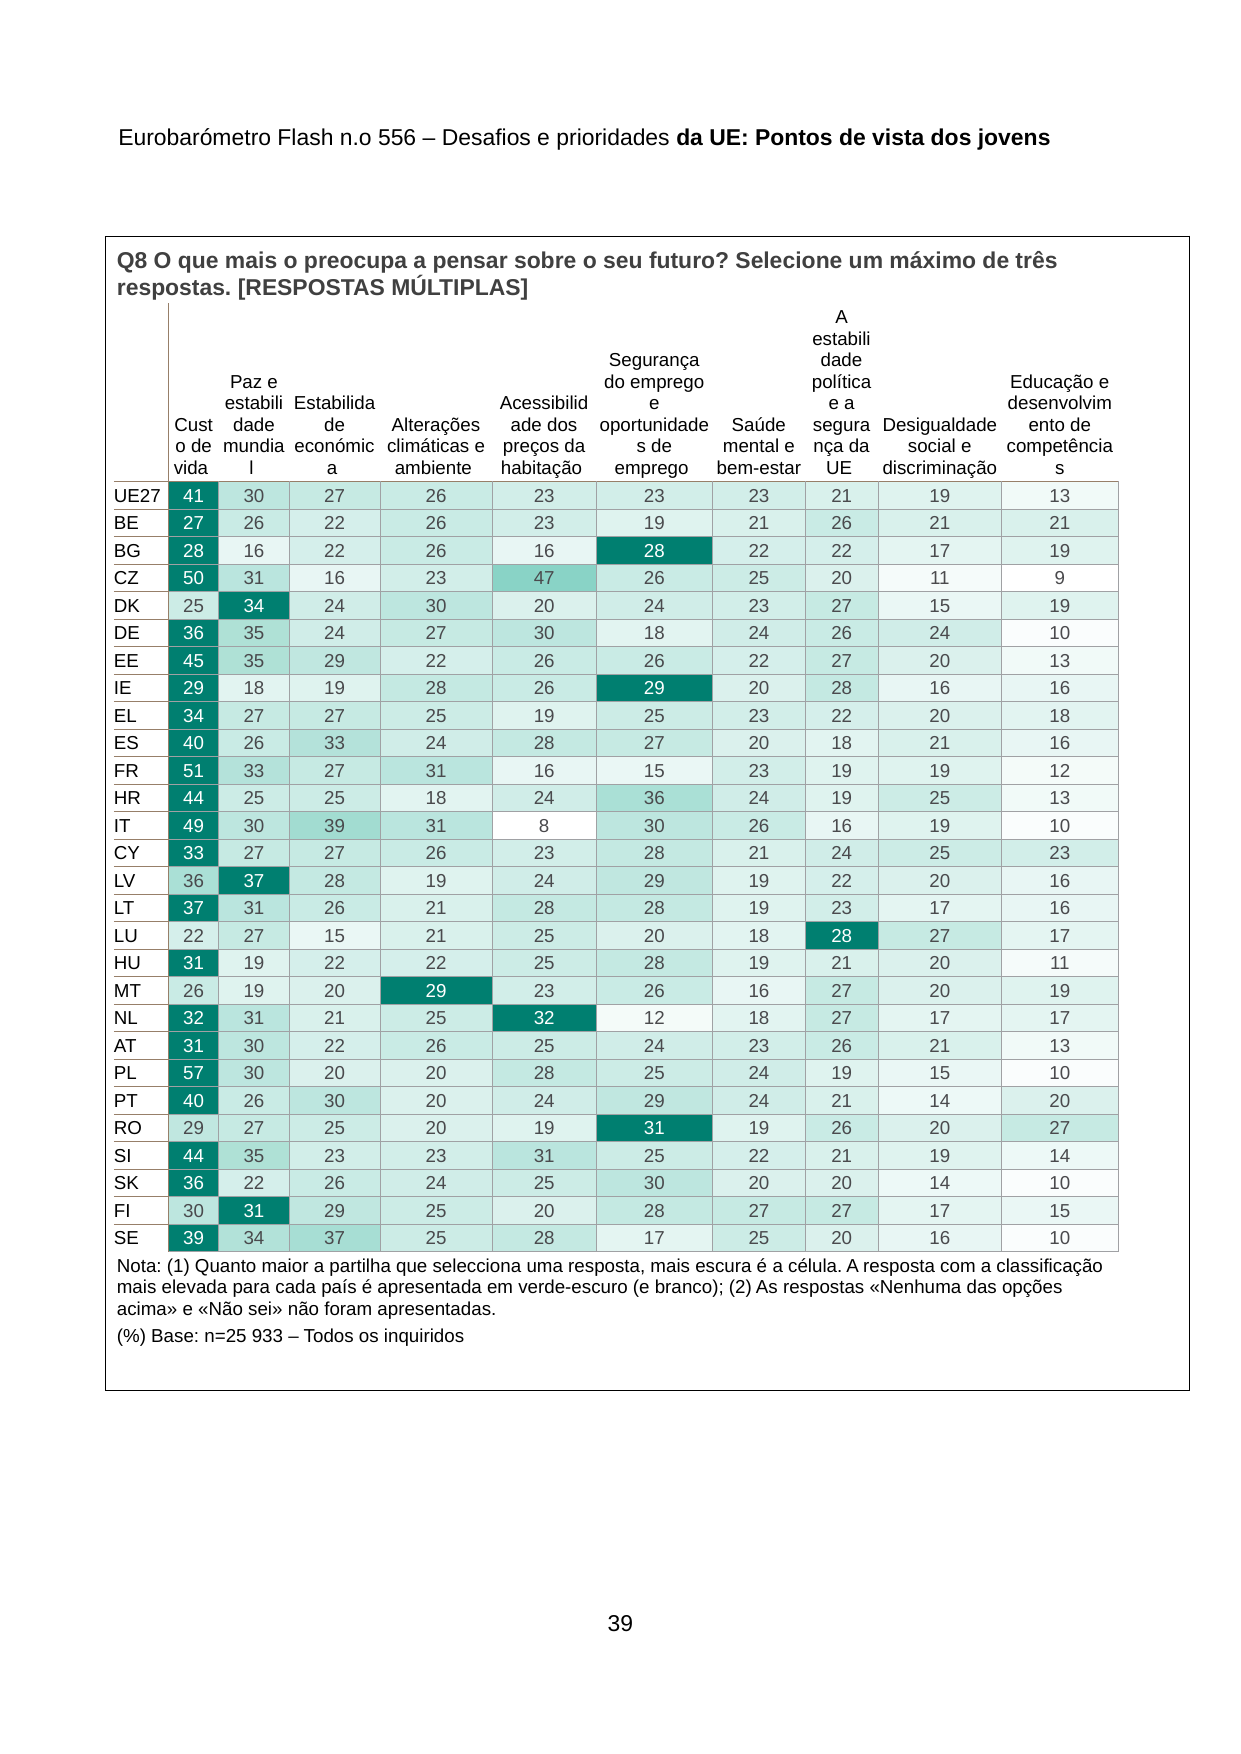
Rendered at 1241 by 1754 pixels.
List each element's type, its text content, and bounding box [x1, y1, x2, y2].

table_cell PT [114, 1087, 168, 1114]
table_cell 36 [597, 785, 712, 811]
table_cell 31 [219, 565, 289, 591]
table_cell 19 [879, 482, 1001, 509]
table_cell 20 [493, 592, 596, 619]
table_cell 19 [493, 1115, 596, 1141]
table_cell 41 [169, 482, 218, 509]
table_cell 26 [806, 620, 878, 646]
table_cell 19 [1002, 977, 1118, 1004]
table_cell 20 [879, 977, 1001, 1004]
table_cell 17 [597, 1225, 712, 1251]
table_cell 12 [1002, 757, 1118, 784]
table_cell 18 [219, 675, 289, 701]
table_cell 21 [879, 510, 1001, 536]
table_cell 16 [1002, 675, 1118, 701]
table_cell 26 [290, 1170, 380, 1196]
table_cell 24 [806, 840, 878, 866]
table_cell 14 [879, 1170, 1001, 1196]
table_cell 23 [493, 977, 596, 1004]
table_cell 28 [806, 675, 878, 701]
table_cell 28 [597, 1197, 712, 1224]
table_cell 28 [597, 537, 712, 564]
table_cell 22 [290, 510, 380, 536]
table_cell 10 [1002, 620, 1118, 646]
table_cell 25 [381, 702, 492, 729]
table_cell 21 [713, 840, 805, 866]
table_cell 21 [879, 730, 1001, 756]
table_cell 17 [879, 537, 1001, 564]
table_cell 19 [1002, 537, 1118, 564]
table_cell HR [114, 785, 168, 811]
table_cell 23 [713, 1032, 805, 1059]
table_cell 22 [713, 537, 805, 564]
table_cell 36 [169, 1170, 218, 1196]
table_cell 17 [1002, 922, 1118, 949]
table_cell 19 [713, 1115, 805, 1141]
table_cell IT [114, 812, 168, 839]
table_cell 25 [879, 785, 1001, 811]
table_cell 30 [597, 1170, 712, 1196]
table_cell 11 [1002, 950, 1118, 976]
table_cell 17 [1002, 1005, 1118, 1031]
table_cell 11 [879, 565, 1001, 591]
table_cell 31 [381, 757, 492, 784]
table_cell 19 [879, 1142, 1001, 1169]
table_cell 13 [1002, 482, 1118, 509]
table_cell 19 [879, 757, 1001, 784]
table_cell 18 [1002, 702, 1118, 729]
table_cell 31 [493, 1142, 596, 1169]
table_cell 24 [597, 592, 712, 619]
table_cell 19 [713, 867, 805, 894]
table_cell 19 [806, 1060, 878, 1086]
table_cell 24 [879, 620, 1001, 646]
table_cell 17 [879, 1197, 1001, 1224]
table_cell 20 [290, 977, 380, 1004]
table_cell 26 [381, 537, 492, 564]
table_cell 22 [806, 537, 878, 564]
table_cell 28 [290, 867, 380, 894]
table_cell CZ [114, 565, 168, 591]
table_cell 30 [219, 1060, 289, 1086]
table_cell 30 [597, 812, 712, 839]
table_cell 31 [219, 1005, 289, 1031]
table_cell 13 [1002, 647, 1118, 674]
table_cell 27 [219, 1115, 289, 1141]
table_cell CY [114, 840, 168, 866]
table_cell 14 [1002, 1142, 1118, 1169]
table_cell BG [114, 537, 168, 564]
table_cell 23 [806, 895, 878, 921]
table_cell 27 [806, 647, 878, 674]
table_cell 26 [806, 1032, 878, 1059]
table_cell 25 [381, 1225, 492, 1251]
table_cell 15 [597, 757, 712, 784]
table_cell 37 [219, 867, 289, 894]
table_cell 23 [713, 592, 805, 619]
table_cell 23 [381, 565, 492, 591]
table_cell 21 [290, 1005, 380, 1031]
table_cell 28 [597, 950, 712, 976]
table_cell 22 [290, 537, 380, 564]
table_cell 10 [1002, 1060, 1118, 1086]
table_cell 35 [219, 647, 289, 674]
table_cell 25 [493, 1032, 596, 1059]
table_cell 27 [290, 840, 380, 866]
table_cell Educação e desenvolvimento de competências [1001, 303, 1118, 481]
table_cell 20 [806, 1170, 878, 1196]
table_cell 27 [290, 702, 380, 729]
table_cell Custo de vida [169, 303, 218, 481]
table_cell 34 [219, 592, 289, 619]
table_cell 20 [806, 565, 878, 591]
table_cell 29 [290, 647, 380, 674]
table_cell 25 [493, 1170, 596, 1196]
table_cell 20 [713, 730, 805, 756]
table_cell PL [114, 1060, 168, 1086]
table_cell 16 [493, 757, 596, 784]
table_cell 31 [169, 1032, 218, 1059]
table_cell 25 [597, 1142, 712, 1169]
table_cell 16 [879, 1225, 1001, 1251]
table_cell 22 [290, 1032, 380, 1059]
table_cell 19 [219, 977, 289, 1004]
table_cell 21 [381, 922, 492, 949]
table_cell 24 [713, 785, 805, 811]
table_cell 25 [290, 1115, 380, 1141]
table_cell FR [114, 757, 168, 784]
table_cell 23 [290, 1142, 380, 1169]
table_cell 44 [169, 785, 218, 811]
table_cell 18 [381, 785, 492, 811]
table_cell 24 [597, 1032, 712, 1059]
table_cell 23 [493, 482, 596, 509]
table_cell 26 [219, 730, 289, 756]
table_cell 16 [1002, 730, 1118, 756]
table_cell 32 [493, 1005, 596, 1031]
table_cell 21 [1002, 510, 1118, 536]
table_cell 27 [1002, 1115, 1118, 1141]
table_cell 26 [169, 977, 218, 1004]
table_cell Desigualdade social e discriminação [878, 303, 1001, 481]
table_cell 10 [1002, 1225, 1118, 1251]
table_cell 16 [493, 537, 596, 564]
table_cell 24 [290, 592, 380, 619]
table_cell 25 [493, 922, 596, 949]
table_cell 57 [169, 1060, 218, 1086]
table_cell 20 [879, 647, 1001, 674]
table_cell 22 [381, 950, 492, 976]
table_cell 29 [381, 977, 492, 1004]
table_cell LT [114, 895, 168, 921]
table_cell 25 [381, 1197, 492, 1224]
table_cell 21 [713, 510, 805, 536]
table_cell 25 [713, 565, 805, 591]
table_cell 31 [381, 812, 492, 839]
table_cell 36 [169, 620, 218, 646]
table_cell 26 [381, 510, 492, 536]
table_cell NL [114, 1005, 168, 1031]
table_cell 28 [381, 675, 492, 701]
table_cell 24 [493, 785, 596, 811]
table_cell 30 [381, 592, 492, 619]
table_cell 25 [597, 702, 712, 729]
table_cell IE [114, 675, 168, 701]
table_cell 40 [169, 1087, 218, 1114]
table_cell 29 [597, 867, 712, 894]
table_cell Saúde mental e bem-estar [712, 303, 805, 481]
table_cell 25 [879, 840, 1001, 866]
table_cell 45 [169, 647, 218, 674]
table_cell 9 [1002, 565, 1118, 591]
table_cell SK [114, 1170, 168, 1196]
table_cell 27 [219, 840, 289, 866]
table_cell 20 [597, 922, 712, 949]
table_cell 16 [713, 977, 805, 1004]
table_cell (%) Base: n=25 933 – Todos os inquiridos [114, 1322, 1118, 1349]
table_cell Segurança do emprego e oportunidades de emprego [596, 303, 712, 481]
table_cell 27 [290, 757, 380, 784]
table_cell 26 [381, 482, 492, 509]
table_cell SI [114, 1142, 168, 1169]
table_cell 21 [381, 895, 492, 921]
table_cell 26 [806, 1115, 878, 1141]
table_cell 26 [806, 510, 878, 536]
table_cell 18 [713, 1005, 805, 1031]
table_cell 27 [169, 510, 218, 536]
table_cell EL [114, 702, 168, 729]
table_cell 44 [169, 1142, 218, 1169]
table_cell 26 [597, 977, 712, 1004]
table_cell 20 [879, 867, 1001, 894]
table_cell 16 [1002, 895, 1118, 921]
table_cell 20 [713, 1170, 805, 1196]
table_cell 23 [597, 482, 712, 509]
table_cell 24 [713, 1060, 805, 1086]
table_cell LU [114, 922, 168, 949]
table_cell 31 [597, 1115, 712, 1141]
table_cell Alterações climáticas e ambiente [380, 303, 492, 481]
table_cell 29 [597, 675, 712, 701]
table_cell 47 [493, 565, 596, 591]
table_cell 27 [879, 922, 1001, 949]
table_cell 51 [169, 757, 218, 784]
table_cell MT [114, 977, 168, 1004]
table_cell 29 [597, 1087, 712, 1114]
table_cell Nota: (1) Quanto maior a partilha que selecciona uma resposta, mais escura é a célula. A resposta com a classificação mais elevada para cada país é apresentada em verde-escuro (e branco); (2) As respostas «Nenhuma das opções acima» e «Não sei» não foram apresentadas. [114, 1251, 1118, 1322]
table_cell 27 [597, 730, 712, 756]
table_cell 15 [290, 922, 380, 949]
table_cell 22 [713, 1142, 805, 1169]
table_cell 27 [219, 922, 289, 949]
table_cell 28 [493, 1060, 596, 1086]
table_cell 24 [713, 620, 805, 646]
table_cell 27 [713, 1197, 805, 1224]
table_cell 26 [381, 1032, 492, 1059]
table_cell 20 [1002, 1087, 1118, 1114]
table_cell 20 [381, 1060, 492, 1086]
table_cell 22 [381, 647, 492, 674]
table_cell 20 [879, 702, 1001, 729]
table_cell 30 [169, 1197, 218, 1224]
table_cell 50 [169, 565, 218, 591]
table_cell 30 [219, 1032, 289, 1059]
table_cell 26 [493, 675, 596, 701]
table_cell RO [114, 1115, 168, 1141]
table_cell 20 [493, 1197, 596, 1224]
table_cell 36 [169, 867, 218, 894]
table_cell 22 [806, 867, 878, 894]
table_cell 18 [597, 620, 712, 646]
table_cell LV [114, 867, 168, 894]
table_cell 22 [290, 950, 380, 976]
table_cell 19 [806, 757, 878, 784]
table_cell 20 [381, 1115, 492, 1141]
table_cell 27 [290, 482, 380, 509]
table_cell 24 [713, 1087, 805, 1114]
table_cell 21 [806, 482, 878, 509]
table_cell 13 [1002, 785, 1118, 811]
table_cell 16 [1002, 867, 1118, 894]
table_cell 26 [493, 647, 596, 674]
table_cell 31 [219, 895, 289, 921]
table_header Q8 O que mais o preocupa a pensar sobre o seu futuro? Selecione um máximo de três respostas. [RESPOSTAS MÚLTIPLAS] [114, 245, 1118, 303]
table_cell 26 [597, 647, 712, 674]
table_cell 35 [219, 620, 289, 646]
table_cell 19 [493, 702, 596, 729]
table_cell 28 [597, 840, 712, 866]
table_cell 18 [713, 922, 805, 949]
table_cell 25 [169, 592, 218, 619]
table_cell 24 [290, 620, 380, 646]
table_cell 17 [879, 895, 1001, 921]
table_cell 22 [806, 702, 878, 729]
table_cell 17 [879, 1005, 1001, 1031]
table_cell 8 [493, 812, 596, 839]
table_cell 18 [806, 730, 878, 756]
table_cell 21 [806, 950, 878, 976]
table_cell 27 [806, 1197, 878, 1224]
table_cell 33 [219, 757, 289, 784]
table_cell 22 [169, 922, 218, 949]
table_cell 39 [290, 812, 380, 839]
table_cell 28 [169, 537, 218, 564]
table_cell 30 [290, 1087, 380, 1114]
table_cell UE27 [114, 482, 168, 509]
table_cell 24 [493, 867, 596, 894]
table_cell 33 [290, 730, 380, 756]
table_cell FI [114, 1197, 168, 1224]
table_cell 40 [169, 730, 218, 756]
table_cell 16 [879, 675, 1001, 701]
table_cell [114, 303, 168, 481]
table_cell 49 [169, 812, 218, 839]
table_cell 13 [1002, 1032, 1118, 1059]
table_cell 25 [713, 1225, 805, 1251]
table_cell DE [114, 620, 168, 646]
table_cell 26 [381, 840, 492, 866]
table_cell 19 [290, 675, 380, 701]
table_cell 16 [219, 537, 289, 564]
table_cell A estabilidade política e a segurança da UE [805, 303, 878, 481]
table_cell 20 [713, 675, 805, 701]
table_cell 23 [493, 510, 596, 536]
table_cell 23 [713, 757, 805, 784]
table_cell 28 [597, 895, 712, 921]
table_cell Acessibilidade dos preços da habitação [492, 303, 596, 481]
table_cell 33 [169, 840, 218, 866]
table_cell 31 [169, 950, 218, 976]
table_cell 19 [597, 510, 712, 536]
table_cell 26 [290, 895, 380, 921]
table_cell 24 [381, 730, 492, 756]
table_cell 15 [879, 592, 1001, 619]
table_cell 16 [290, 565, 380, 591]
table_cell 19 [806, 785, 878, 811]
table_cell 23 [493, 840, 596, 866]
table_cell 25 [290, 785, 380, 811]
table_cell 26 [219, 510, 289, 536]
table_cell 25 [219, 785, 289, 811]
table_cell 30 [493, 620, 596, 646]
table_cell 19 [713, 950, 805, 976]
table_cell 27 [806, 1005, 878, 1031]
table_cell 29 [290, 1197, 380, 1224]
table_cell 32 [169, 1005, 218, 1031]
table_cell 20 [879, 950, 1001, 976]
table_cell 29 [169, 1115, 218, 1141]
table_cell 23 [713, 482, 805, 509]
table_cell 30 [219, 812, 289, 839]
table_cell 27 [219, 702, 289, 729]
table_cell 20 [806, 1225, 878, 1251]
table_cell 25 [597, 1060, 712, 1086]
table_cell 26 [219, 1087, 289, 1114]
table_cell 26 [713, 812, 805, 839]
table_cell SE [114, 1225, 168, 1251]
table_cell 14 [879, 1087, 1001, 1114]
table_cell 28 [806, 922, 878, 949]
table_cell 10 [1002, 1170, 1118, 1196]
table_cell 28 [493, 1225, 596, 1251]
table_cell 21 [806, 1087, 878, 1114]
table_cell 21 [879, 1032, 1001, 1059]
table_cell 31 [219, 1197, 289, 1224]
table_cell 29 [169, 675, 218, 701]
table_cell ES [114, 730, 168, 756]
table_cell 26 [597, 565, 712, 591]
table_cell 37 [290, 1225, 380, 1251]
table_cell 35 [219, 1142, 289, 1169]
table_cell 19 [713, 895, 805, 921]
table_cell BE [114, 510, 168, 536]
table_cell 19 [879, 812, 1001, 839]
table_cell 20 [879, 1115, 1001, 1141]
table_cell 20 [290, 1060, 380, 1086]
table_cell 28 [493, 730, 596, 756]
table_cell 27 [806, 592, 878, 619]
table_cell 28 [493, 895, 596, 921]
table_cell 24 [493, 1087, 596, 1114]
table_cell 34 [219, 1225, 289, 1251]
table_cell 12 [597, 1005, 712, 1031]
table_cell HU [114, 950, 168, 976]
table_cell AT [114, 1032, 168, 1059]
table_cell 15 [1002, 1197, 1118, 1224]
table_cell EE [114, 647, 168, 674]
table_cell 22 [219, 1170, 289, 1196]
table_cell 39 [169, 1225, 218, 1251]
table_cell 37 [169, 895, 218, 921]
table_cell 23 [1002, 840, 1118, 866]
table_cell 22 [713, 647, 805, 674]
table_cell 30 [219, 482, 289, 509]
table_cell 34 [169, 702, 218, 729]
table_cell 25 [493, 950, 596, 976]
table_cell 10 [1002, 812, 1118, 839]
table_cell Paz e estabilidade mundial [219, 303, 289, 481]
table_cell 23 [713, 702, 805, 729]
table_cell 19 [219, 950, 289, 976]
table_cell 16 [806, 812, 878, 839]
table_cell 21 [806, 1142, 878, 1169]
table_cell 24 [381, 1170, 492, 1196]
table_cell 27 [806, 977, 878, 1004]
table_cell DK [114, 592, 168, 619]
table_cell 15 [879, 1060, 1001, 1086]
table_cell 19 [1002, 592, 1118, 619]
table_cell 19 [381, 867, 492, 894]
table_cell 23 [381, 1142, 492, 1169]
table_cell 27 [381, 620, 492, 646]
table_cell 25 [381, 1005, 492, 1031]
table_cell Estabilidade económica [289, 303, 380, 481]
table_cell 20 [381, 1087, 492, 1114]
